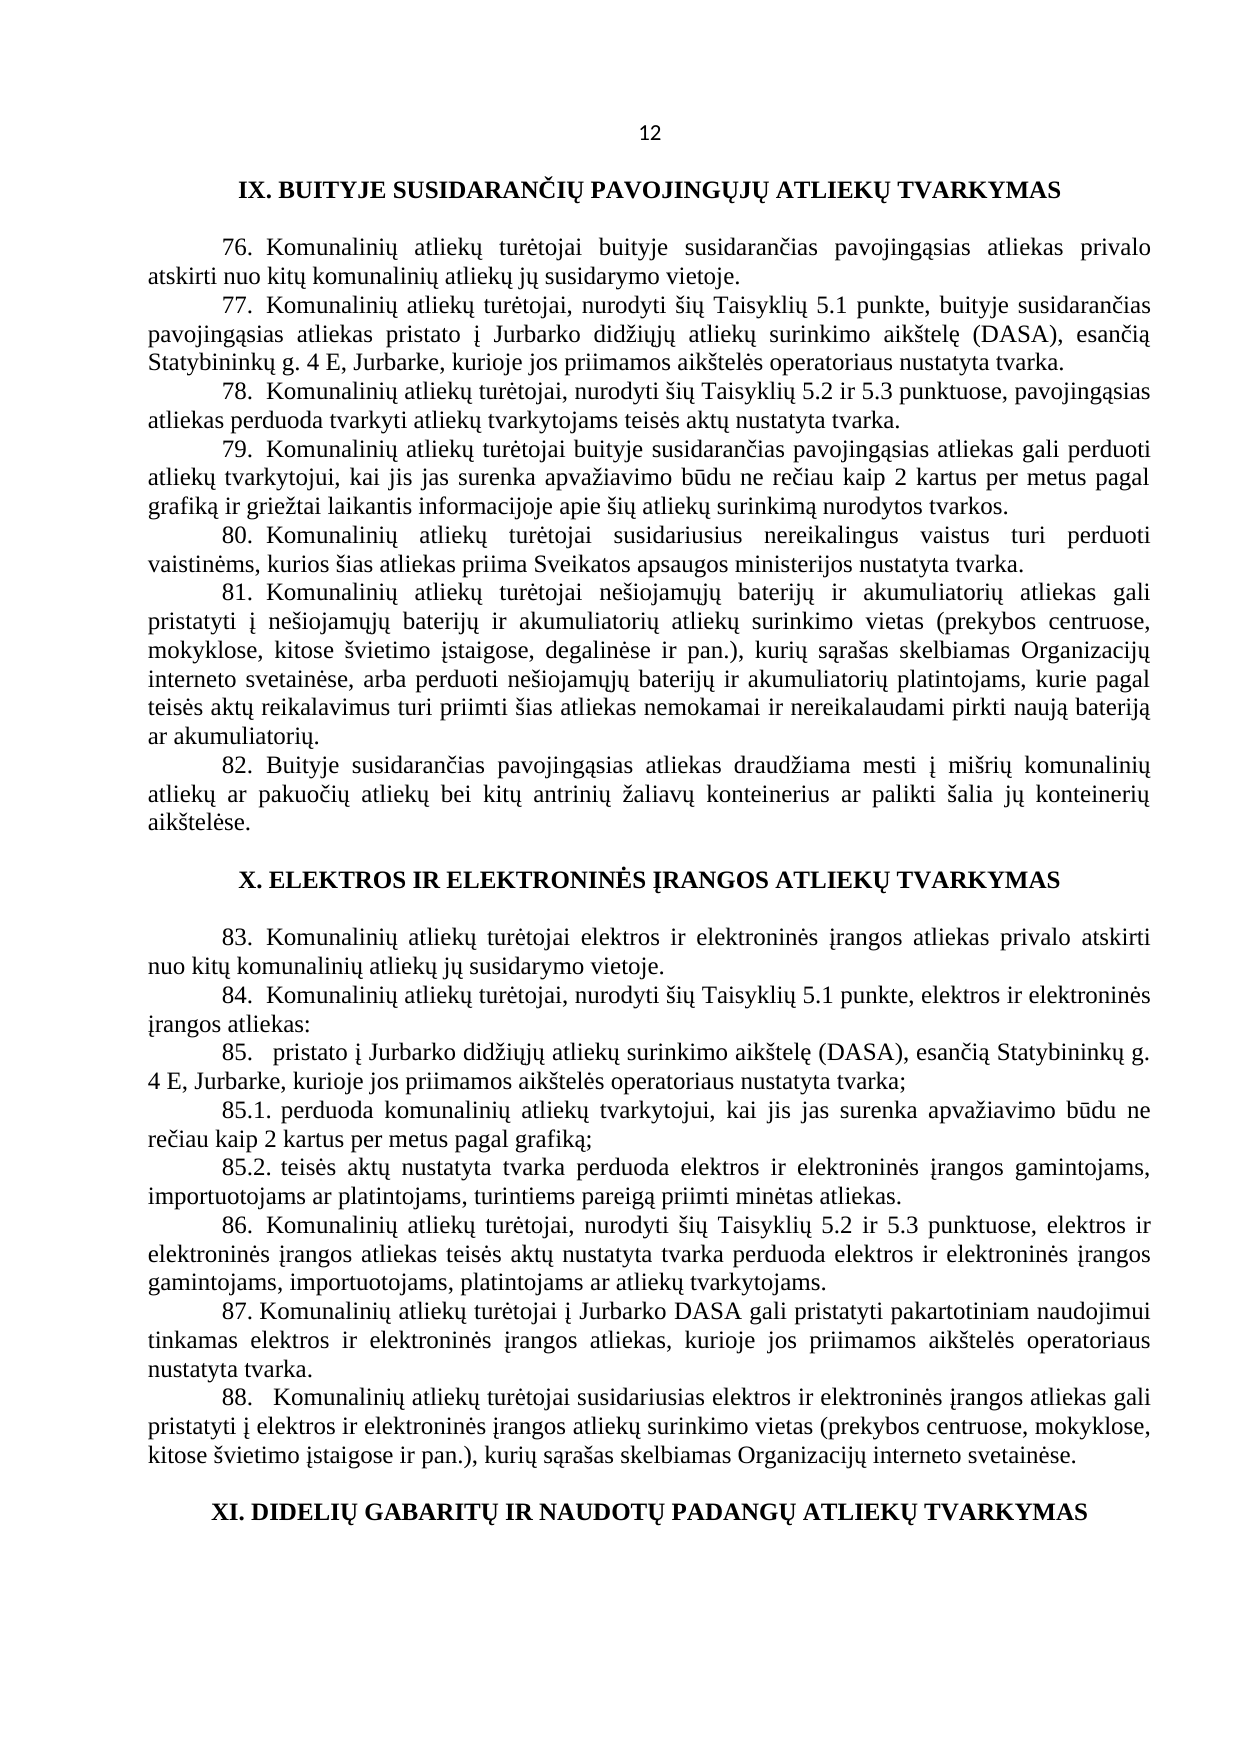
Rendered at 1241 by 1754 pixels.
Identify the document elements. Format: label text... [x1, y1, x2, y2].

text 86. Komunalinių atliekų turėtojai, nurodyti šių Taisyklių 5.2 ir 5.3 punktuose, elektros ir elektroninės įrangos atliekas teisės aktų nustatyta tvarka perduoda elektros ir elektroninės įrangos gamintojams, importuotojams, platintojams ar atliekų tvarkytojams. [148, 1210, 1152, 1296]
text 85. pristato į Jurbarko didžiųjų atliekų surinkimo aikštelę (DASA), esančią Statybininkų g. 4 E, Jurbarke, kurioje jos priimamos aikštelės operatoriaus nustatyta tvarka; [148, 1037, 1152, 1095]
text 82. Buityje susidarančias pavojingąsias atliekas draudžiama mesti į mišrių komunalinių atliekų ar pakuočių atliekų bei kitų antrinių žaliavų konteinerius ar palikti šalia jų konteinerių aikštelėse. [148, 750, 1152, 836]
text 84. Komunalinių atliekų turėtojai, nurodyti šių Taisyklių 5.1 punkte, elektros ir elektroninės įrangos atliekas: [148, 980, 1152, 1037]
text 78. Komunalinių atliekų turėtojai, nurodyti šių Taisyklių 5.2 ir 5.3 punktuose, pavojingąsias atliekas perduoda tvarkyti atliekų tvarkytojams teisės aktų nustatyta tvarka. [148, 376, 1152, 434]
text 87. Komunalinių atliekų turėtojai į Jurbarko DASA gali pristatyti pakartotiniam naudojimui tinkamas elektros ir elektroninės įrangos atliekas, kurioje jos priimamos aikštelės operatoriaus nustatyta tvarka. [148, 1296, 1152, 1382]
text 85.2. teisės aktų nustatyta tvarka perduoda elektros ir elektroninės įrangos gamintojams, importuotojams ar platintojams, turintiems pareigą priimti minėtas atliekas. [148, 1152, 1152, 1210]
text XI. DIDELIŲ GABARITŲ IR NAUDOTŲ PADANGŲ ATLIEKŲ TVARKYMAS [148, 1497, 1152, 1526]
text 88. Komunalinių atliekų turėtojai susidariusias elektros ir elektroninės įrangos atliekas gali pristatyti į elektros ir elektroninės įrangos atliekų surinkimo vietas (prekybos centruose, mokyklose, kitose švietimo įstaigose ir pan.), kurių sąrašas skelbiamas Organizacijų interneto svetainėse. [148, 1382, 1152, 1469]
text 83. Komunalinių atliekų turėtojai elektros ir elektroninės įrangos atliekas privalo atskirti nuo kitų komunalinių atliekų jų susidarymo vietoje. [148, 922, 1152, 980]
text 76. Komunalinių atliekų turėtojai buityje susidarančias pavojingąsias atliekas privalo atskirti nuo kitų komunalinių atliekų jų susidarymo vietoje. [148, 232, 1152, 290]
text 77. Komunalinių atliekų turėtojai, nurodyti šių Taisyklių 5.1 punkte, buityje susidarančias pavojingąsias atliekas pristato į Jurbarko didžiųjų atliekų surinkimo aikštelę (DASA), esančią Statybininkų g. 4 E, Jurbarke, kurioje jos priimamos aikštelės operatoriaus nustatyta tvarka. [148, 290, 1152, 376]
text 81. Komunalinių atliekų turėtojai nešiojamųjų baterijų ir akumuliatorių atliekas gali pristatyti į nešiojamųjų baterijų ir akumuliatorių atliekų surinkimo vietas (prekybos centruose, mokyklose, kitose švietimo įstaigose, degalinėse ir pan.), kurių sąrašas skelbiamas Organizacijų interneto svetainėse, arba perduoti nešiojamųjų baterijų ir akumuliatorių platintojams, kurie pagal teisės aktų reikalavimus turi priimti šias atliekas nemokamai ir nereikalaudami pirkti naują bateriją ar akumuliatorių. [148, 577, 1152, 750]
text 80. Komunalinių atliekų turėtojai susidariusius nereikalingus vaistus turi perduoti vaistinėms, kurios šias atliekas priima Sveikatos apsaugos ministerijos nustatyta tvarka. [148, 520, 1152, 577]
text 85.1. perduoda komunalinių atliekų tvarkytojui, kai jis jas surenka apvažiavimo būdu ne rečiau kaip 2 kartus per metus pagal grafiką; [148, 1095, 1152, 1152]
text X. ELEKTROS IR ELEKTRONINĖS ĮRANGOS ATLIEKŲ TVARKYMAS [148, 865, 1152, 894]
text 79. Komunalinių atliekų turėtojai buityje susidarančias pavojingąsias atliekas gali perduoti atliekų tvarkytojui, kai jis jas surenka apvažiavimo būdu ne rečiau kaip 2 kartus per metus pagal grafiką ir griežtai laikantis informacijoje apie šių atliekų surinkimą nurodytos tvarkos. [148, 434, 1152, 520]
text IX. BUITYJE SUSIDARANČIŲ PAVOJINGŲJŲ ATLIEKŲ TVARKYMAS [148, 175, 1152, 204]
